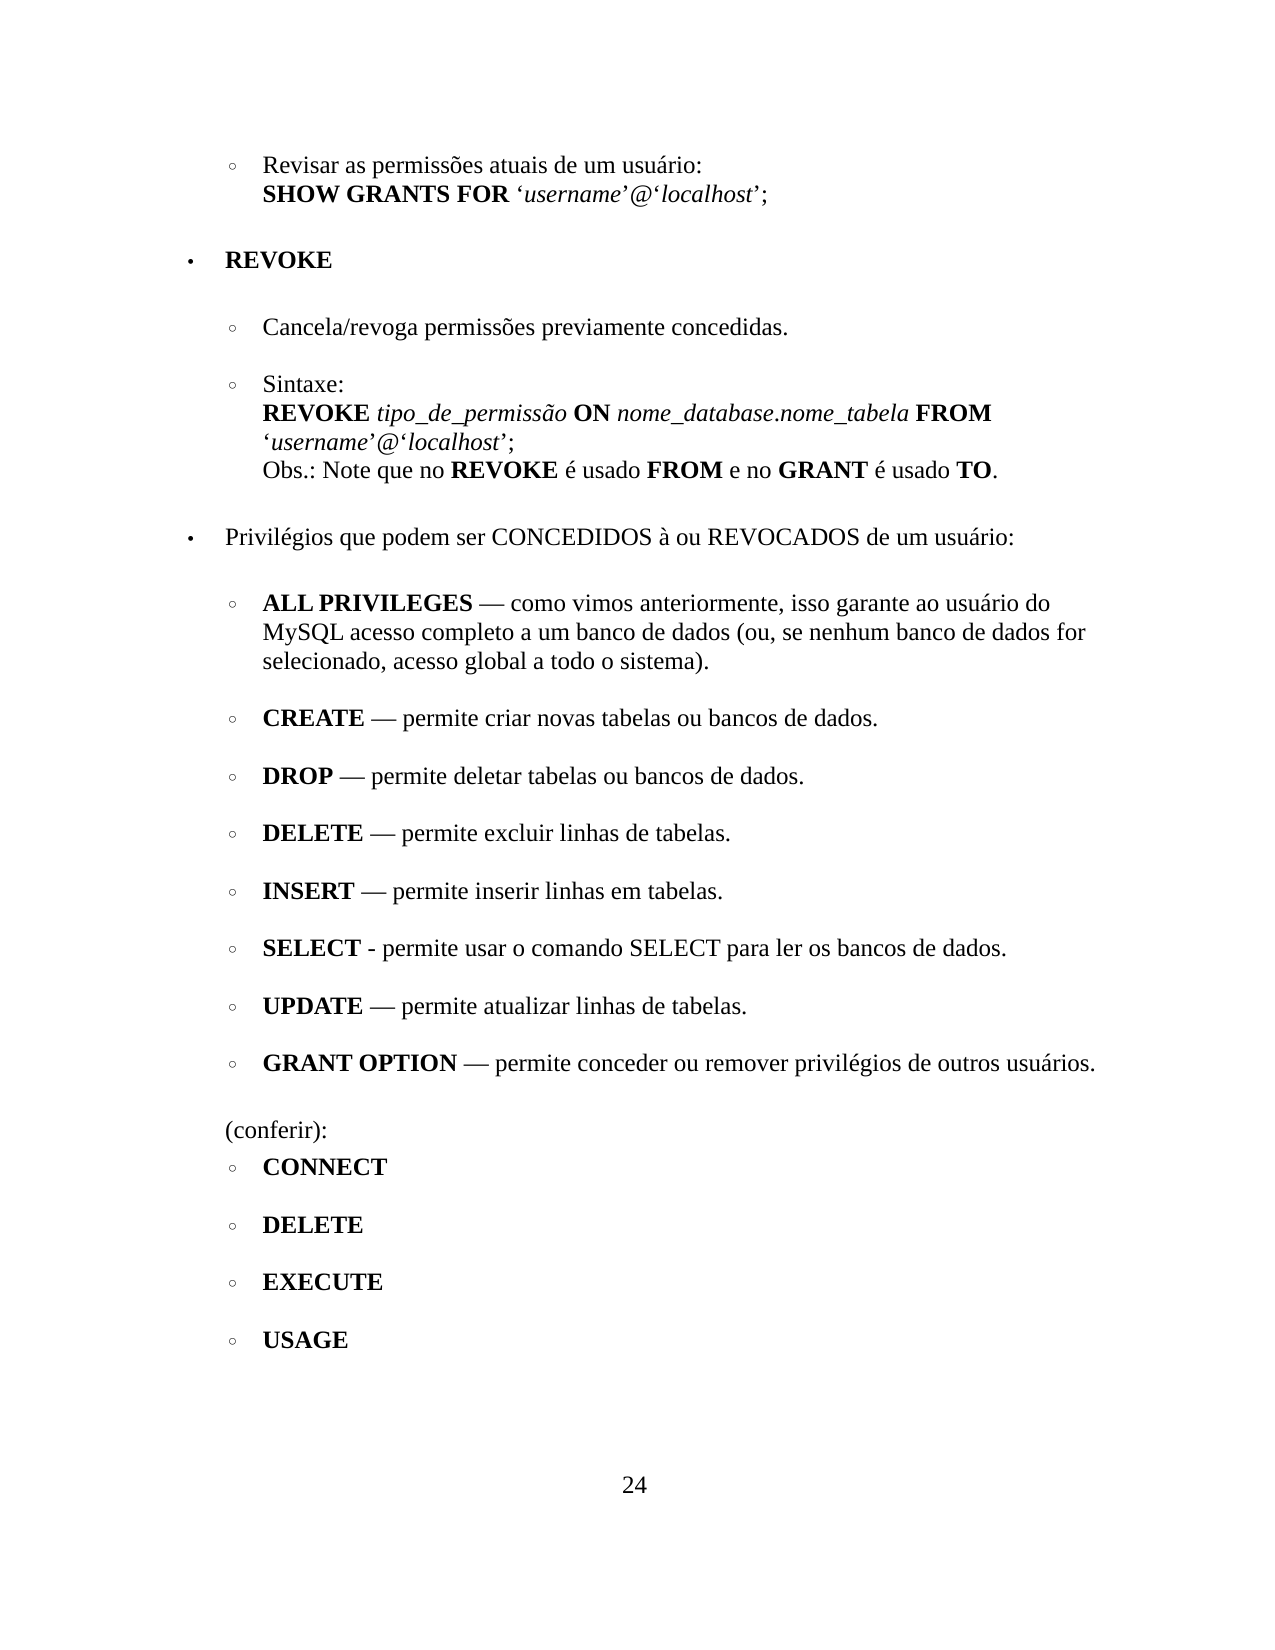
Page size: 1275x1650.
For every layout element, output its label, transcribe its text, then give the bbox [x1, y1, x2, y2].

list EXECUTE [225, 1267, 1125, 1325]
list UPDATE — permite atualizar linhas de tabelas. [225, 991, 1125, 1048]
list (conferir): [187, 1115, 1125, 1143]
list Revisar as permissões atuais de um usuário: SHOW GRANTS FOR ‘username’@‘localhost’; [225, 150, 1125, 236]
list REVOKE [187, 245, 1125, 303]
list GRANT OPTION — permite conceder ou remover privilégios de outros usuários. [225, 1048, 1125, 1106]
list SELECT - permite usar o comando SELECT para ler os bancos de dados. [225, 933, 1125, 991]
list Sintaxe: REVOKE tipo_de_permissão ON nome_database.nome_tabela FROM ‘username’@‘localhost’; Obs.: Note que no REVOKE é usado FROM e no GRANT é usado TO. [225, 369, 1125, 513]
list DELETE [225, 1210, 1125, 1267]
list Cancela/revoga permissões previamente concedidas. [225, 312, 1125, 369]
list CREATE — permite criar novas tabelas ou bancos de dados. [225, 703, 1125, 761]
list USAGE [225, 1325, 1125, 1382]
list CONNECT [225, 1152, 1125, 1210]
list INSERT — permite inserir linhas em tabelas. [225, 876, 1125, 933]
list Privilégios que podem ser CONCEDIDOS à ou REVOCADOS de um usuário: [187, 522, 1125, 579]
list DROP — permite deletar tabelas ou bancos de dados. [225, 761, 1125, 818]
list ALL PRIVILEGES — como vimos anteriormente, isso garante ao usuário do MySQL acesso completo a um banco de dados (ou, se nenhum banco de dados for selecionado, acesso global a todo o sistema). [225, 588, 1125, 703]
list DELETE — permite excluir linhas de tabelas. [225, 818, 1125, 876]
